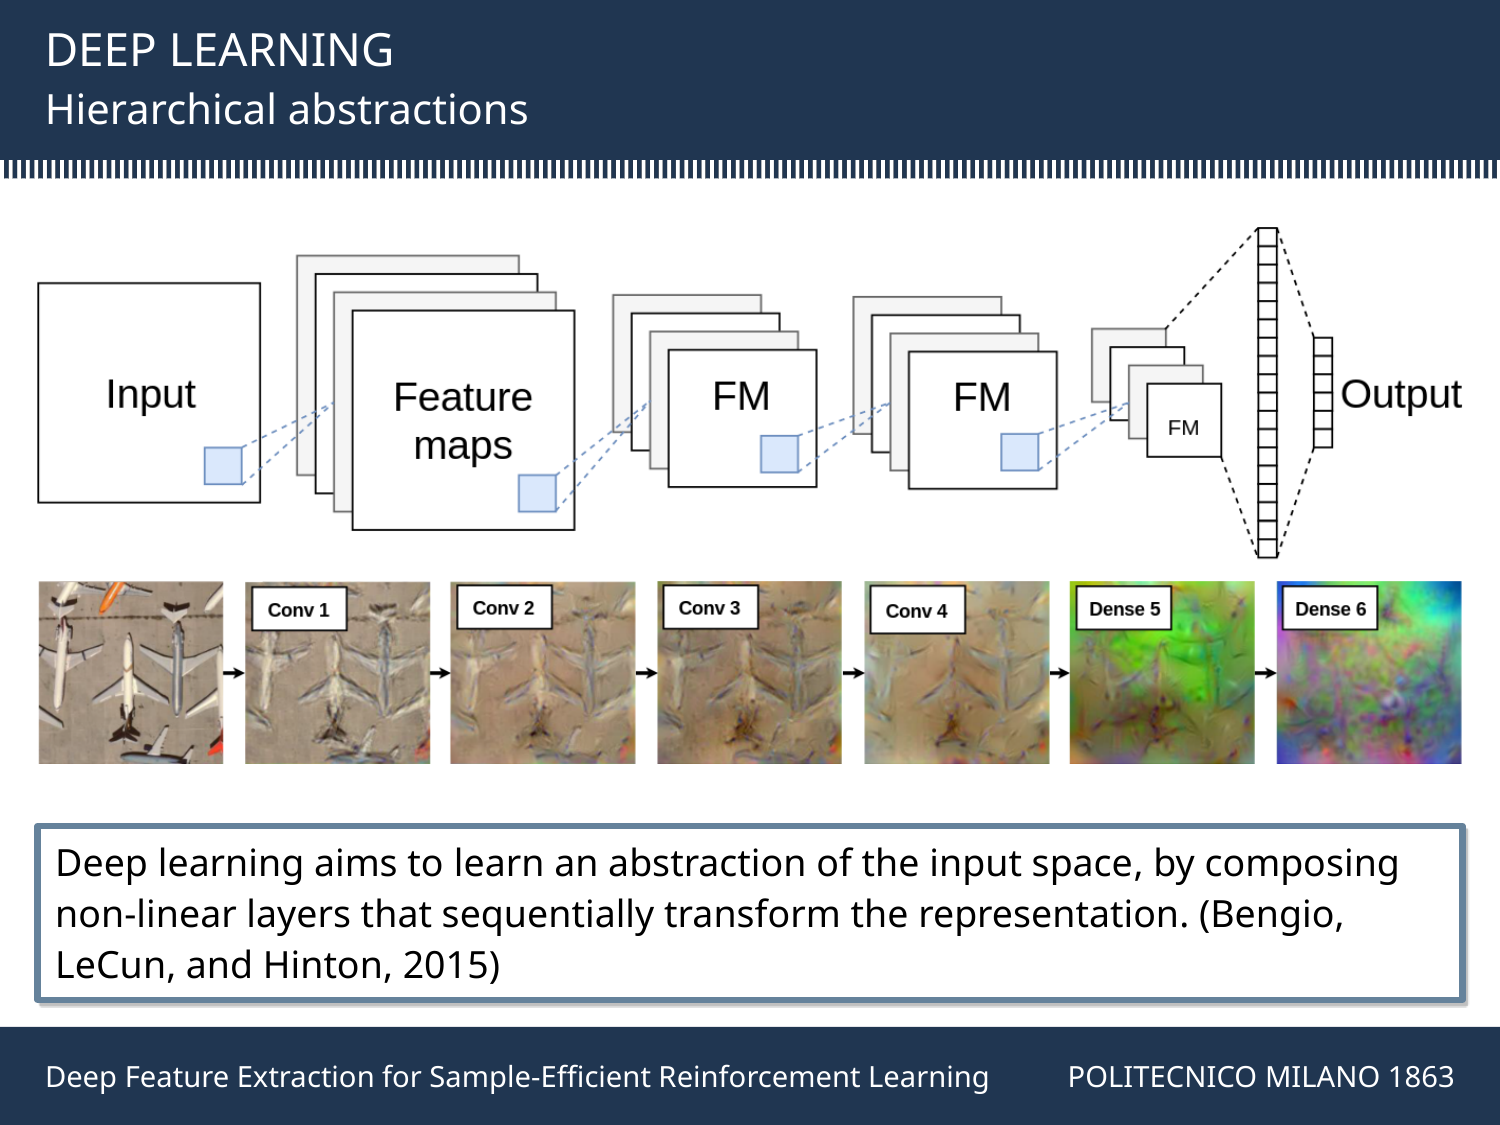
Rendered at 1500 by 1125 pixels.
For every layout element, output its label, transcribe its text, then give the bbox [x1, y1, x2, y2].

text_box DEEP LEARNING Hierarchical abstractions [0, 0, 1500, 160]
picture [0, 160, 1500, 179]
text_box POLITECNICO MILANO 1863 [0, 1026, 1500, 1125]
picture [37, 227, 1463, 764]
text_box Deep learning aims to learn an abstraction of the input space, by composing non-linear layers that sequentially transform the representation. (Bengio, LeCun, and Hinton, 2015) [37, 825, 1463, 955]
